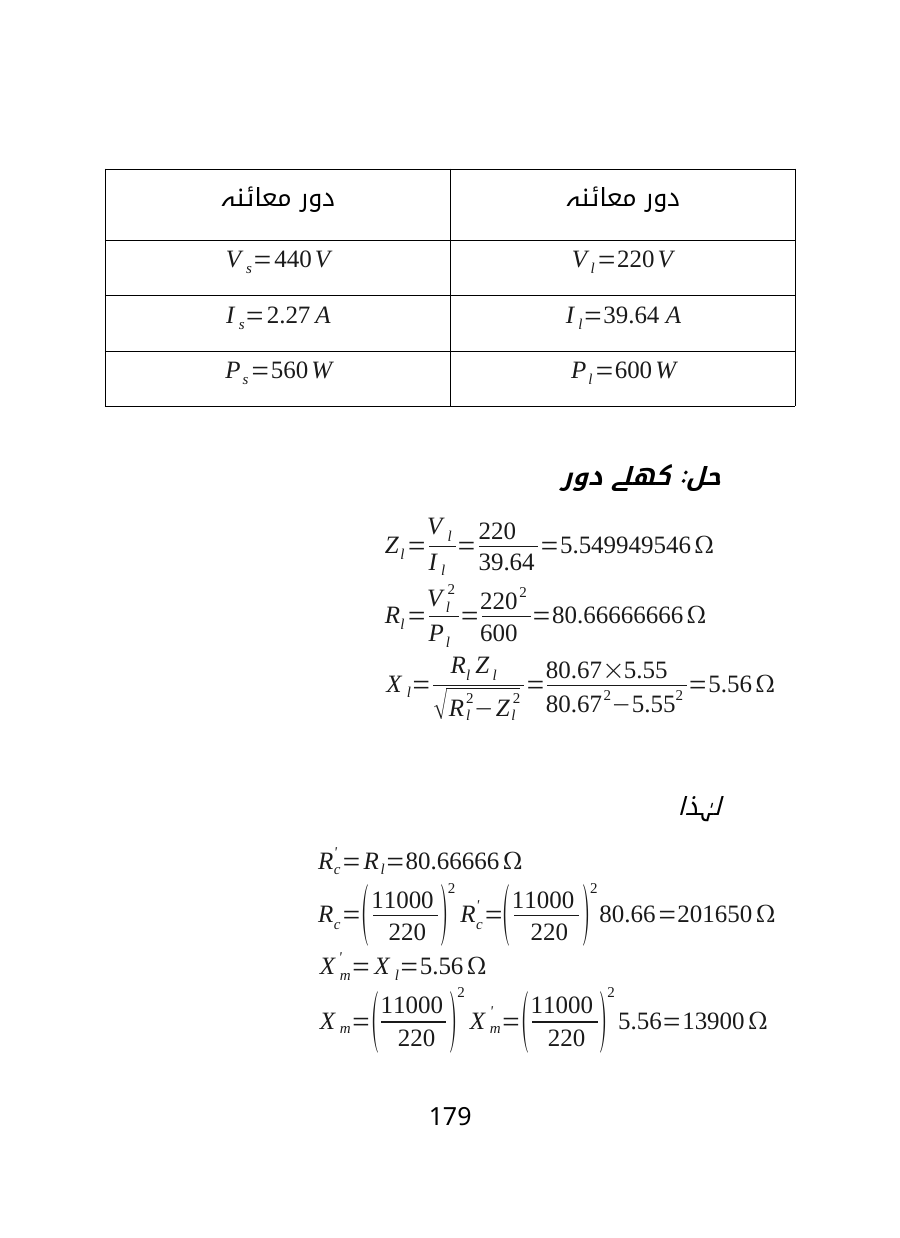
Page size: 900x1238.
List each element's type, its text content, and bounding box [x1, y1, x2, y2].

text لہٰذا [105, 783, 795, 831]
table_cell [106, 296, 450, 351]
table_cell [451, 352, 795, 406]
text حل: کھلے دور [105, 453, 795, 500]
table_cell [106, 352, 450, 406]
table_cell [106, 241, 450, 295]
table_header دور معائنہ [106, 170, 450, 240]
table_header دور معائنہ [451, 170, 795, 240]
table_cell [451, 296, 795, 351]
table_cell [451, 241, 795, 295]
